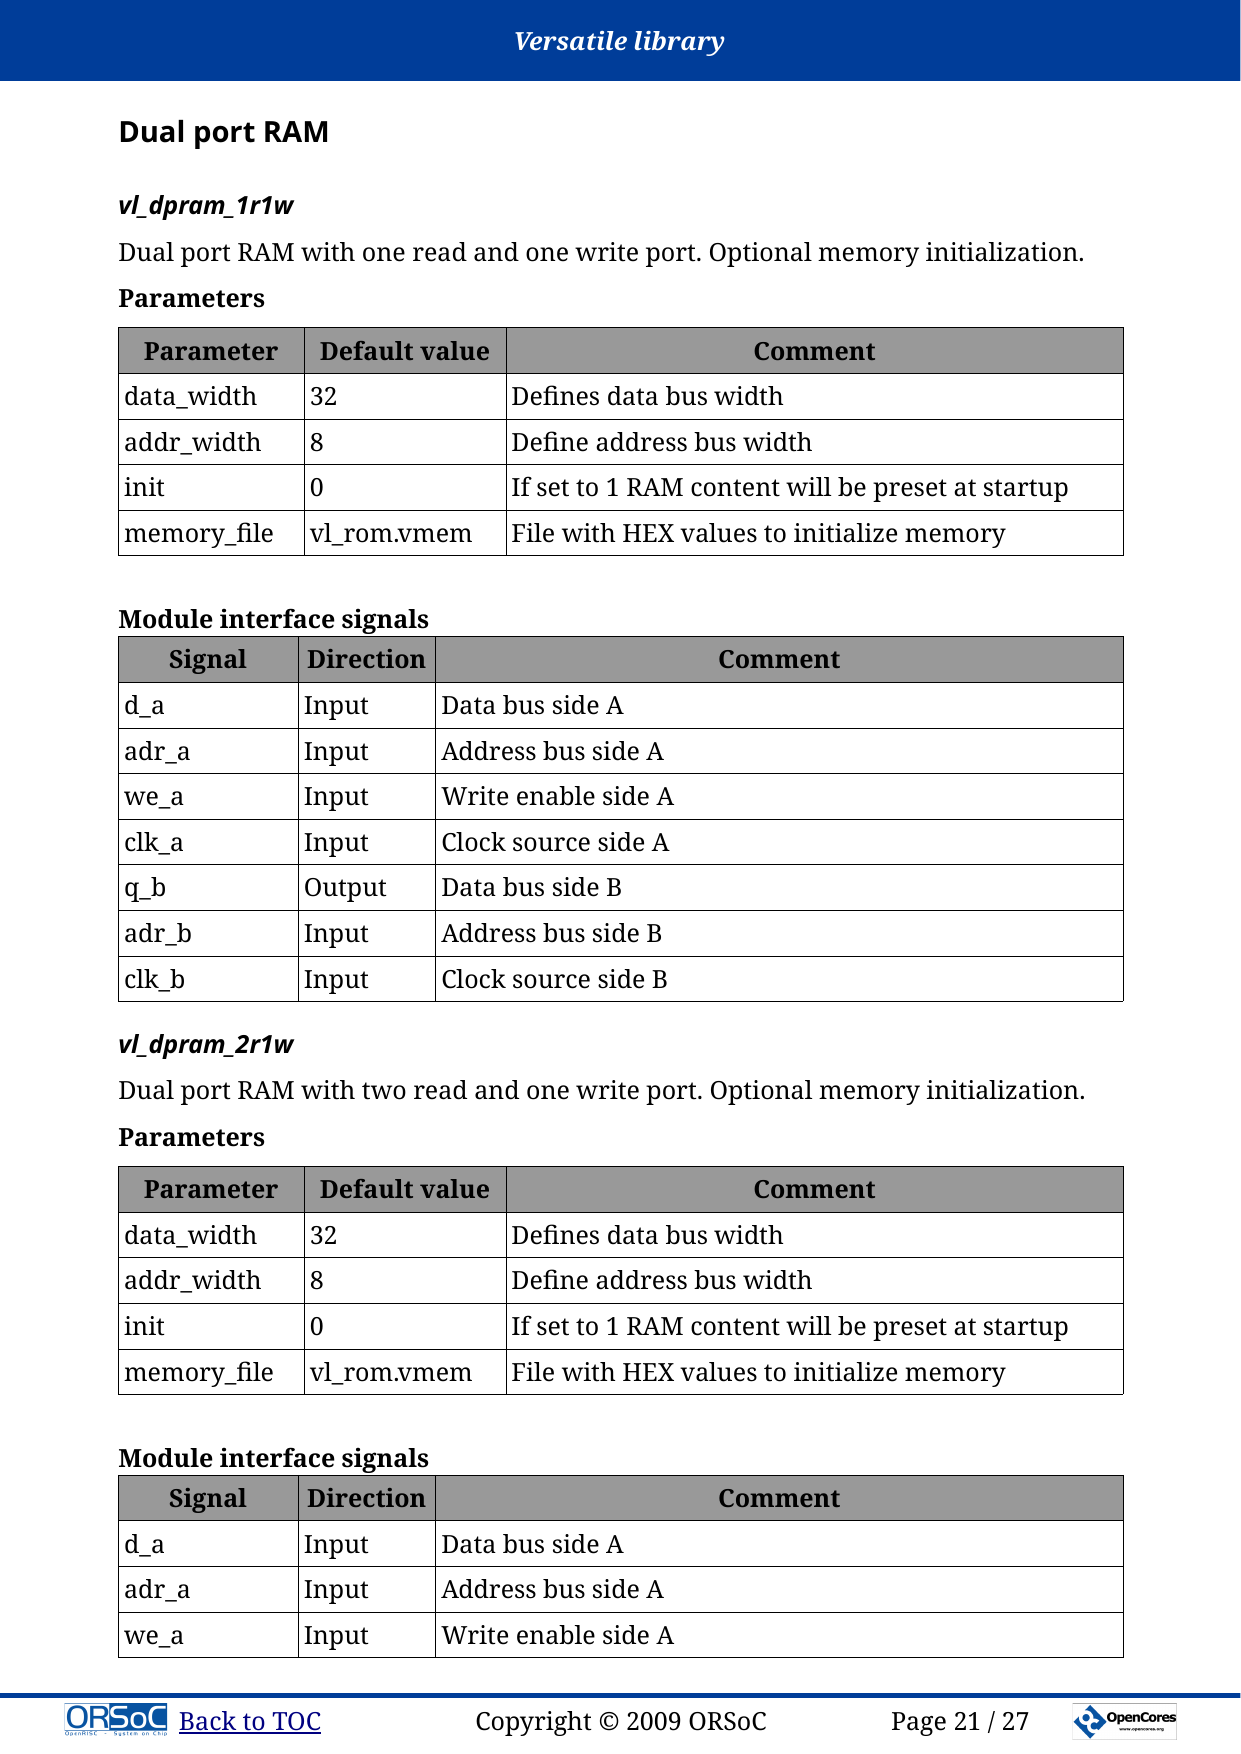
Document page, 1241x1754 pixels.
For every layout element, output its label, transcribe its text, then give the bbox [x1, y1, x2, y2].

table_cell d_a [119, 683, 298, 727]
table_cell clk_a [119, 820, 298, 864]
table_header Parameter [119, 1167, 304, 1212]
text Parameters [118, 281, 1122, 315]
table_cell memory_file [119, 511, 304, 555]
text Module interface signals [118, 1441, 1122, 1475]
table_header Parameter [119, 328, 304, 373]
table_cell 8 [305, 1258, 506, 1303]
table_header Default value [305, 328, 506, 373]
table_header Signal [119, 1476, 298, 1520]
subtitle Dual port RAM [118, 111, 1122, 151]
table_header Comment [436, 637, 1123, 682]
table_cell addr_width [119, 1258, 304, 1303]
table_cell If set to 1 RAM content will be preset at startup [507, 1304, 1123, 1348]
text Dual port RAM with one read and one write port. Optional memory initialization. [118, 234, 1122, 268]
table_cell Input [299, 1567, 435, 1612]
table_cell File with HEX values to initialize memory [507, 1350, 1123, 1394]
table_cell Defines data bus width [507, 1213, 1123, 1257]
table_header Comment [507, 1167, 1123, 1212]
table_cell we_a [119, 774, 298, 819]
table_cell File with HEX values to initialize memory [507, 511, 1123, 555]
table_cell Input [299, 1521, 435, 1566]
subtitle vl_dpram_2r1w [118, 1026, 1122, 1060]
table_cell Write enable side A [436, 1613, 1123, 1657]
table_cell Address bus side B [436, 911, 1123, 956]
subtitle vl_dpram_1r1w [118, 188, 1122, 222]
text Dual port RAM with two read and one write port. Optional memory initialization. [118, 1073, 1122, 1107]
table_cell q_b [119, 865, 298, 910]
table_cell Define address bus width [507, 1258, 1123, 1303]
table_cell Input [299, 774, 435, 819]
picture [64, 1703, 168, 1736]
text Module interface signals [118, 602, 1122, 636]
table_cell Clock source side A [436, 820, 1123, 864]
table_header Signal [119, 637, 298, 682]
table_cell clk_b [119, 957, 298, 1001]
table_cell init [119, 1304, 304, 1348]
table_header Default value [305, 1167, 506, 1212]
picture [1072, 1703, 1177, 1740]
table_cell 0 [305, 1304, 506, 1348]
table_cell vl_rom.vmem [305, 511, 506, 555]
table_cell Input [299, 729, 435, 773]
table_cell Output [299, 865, 435, 910]
table_cell vl_rom.vmem [305, 1350, 506, 1394]
table_cell 32 [305, 1213, 506, 1257]
table_cell 8 [305, 420, 506, 464]
table_cell addr_width [119, 420, 304, 464]
table_cell Address bus side A [436, 729, 1123, 773]
table_cell Data bus side A [436, 683, 1123, 727]
table_cell Address bus side A [436, 1567, 1123, 1612]
table_cell Clock source side B [436, 957, 1123, 1001]
table_header Direction [299, 1476, 435, 1520]
table_cell Data bus side B [436, 865, 1123, 910]
table_cell Write enable side A [436, 774, 1123, 819]
table_cell 0 [305, 465, 506, 510]
table_cell Input [299, 683, 435, 727]
text Parameters [118, 1119, 1122, 1153]
table_cell Input [299, 820, 435, 864]
table_cell adr_a [119, 729, 298, 773]
table_cell 32 [305, 374, 506, 418]
table_cell data_width [119, 1213, 304, 1257]
table_cell memory_file [119, 1350, 304, 1394]
table_cell Input [299, 957, 435, 1001]
table_cell Data bus side A [436, 1521, 1123, 1566]
table_cell d_a [119, 1521, 298, 1566]
table_cell Input [299, 1613, 435, 1657]
table_cell Input [299, 911, 435, 956]
table_cell Defines data bus width [507, 374, 1123, 418]
table_cell data_width [119, 374, 304, 418]
table_cell If set to 1 RAM content will be preset at startup [507, 465, 1123, 510]
table_header Comment [436, 1476, 1123, 1520]
table_cell adr_b [119, 911, 298, 956]
table_header Direction [299, 637, 435, 682]
table_cell init [119, 465, 304, 510]
table_header Comment [507, 328, 1123, 373]
table_cell we_a [119, 1613, 298, 1657]
table_cell Define address bus width [507, 420, 1123, 464]
table_cell adr_a [119, 1567, 298, 1612]
